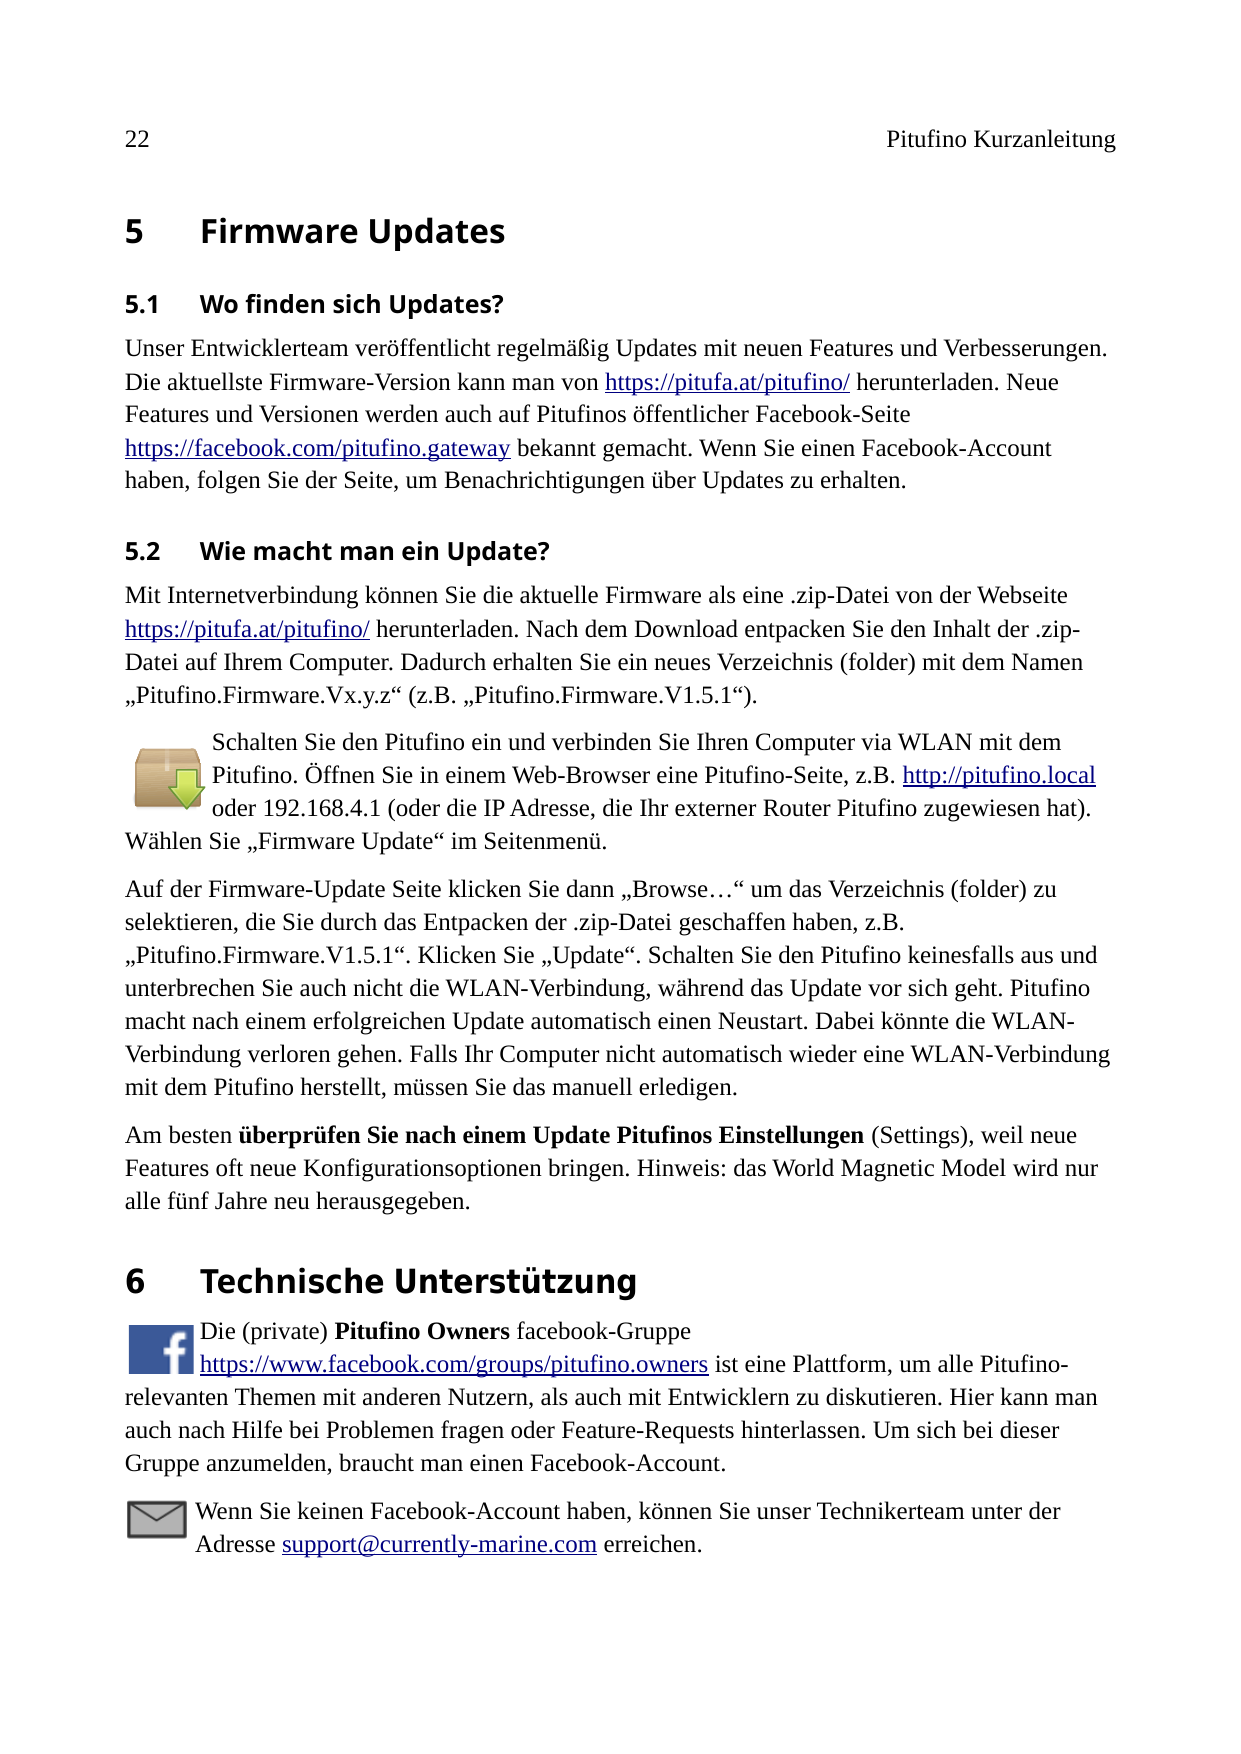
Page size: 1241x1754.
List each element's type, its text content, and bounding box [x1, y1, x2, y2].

text Am besten überprüfen Sie nach einem Update Pitufinos Einstellungen (Settings), weil neue Features oft neue Konfigurationsoptionen bringen. Hinweis: das World Magnetic Model wird nur alle fünf Jahre neu herausgegeben. [124, 1120, 1116, 1214]
subtitle Wie macht man ein Update? [124, 534, 1116, 568]
picture [124, 1487, 189, 1552]
subtitle Technische Unterstützung [124, 1258, 1116, 1304]
picture [128, 1325, 194, 1374]
text Schalten Sie den Pitufino ein und verbinden Sie Ihren Computer via WLAN mit dem Pitufino. Öffnen Sie in einem Web-Browser eine Pitufino-Seite, z.B. http://pitufino.local oder 192.168.4.1 (oder die IP Adresse, die Ihr externer Router Pitufino zugewiesen hat). Wählen Sie „Firmware Update“ im Seitenmenü. [124, 727, 1116, 855]
text Die (private) Pitufino Owners facebook-Gruppe https://www.facebook.com/groups/pitufino.owners ist eine Plattform, um alle Pitufino-relevanten Themen mit anderen Nutzern, als auch mit Entwicklern zu diskutieren. Hier kann man auch nach Hilfe bei Problemen fragen oder Feature-Requests hinterlassen. Um sich bei dieser Gruppe anzumelden, braucht man einen Facebook-Account. [124, 1316, 1116, 1477]
text Auf der Firmware-Update Seite klicken Sie dann „Browse…“ um das Verzeichnis (folder) zu selektieren, die Sie durch das Entpacken der .zip-Datei geschaffen haben, z.B. „Pitufino.Firmware.V1.5.1“. Klicken Sie „Update“. Schalten Sie den Pitufino keinesfalls aus und unterbrechen Sie auch nicht die WLAN-Verbindung, während das Update vor sich geht. Pitufino macht nach einem erfolgreichen Update automatisch einen Neustart. Dabei könnte die WLAN-Verbindung verloren gehen. Falls Ihr Computer nicht automatisch wieder eine WLAN-Verbindung mit dem Pitufino herstellt, müssen Sie das manuell erledigen. [124, 874, 1116, 1101]
text Unser Entwicklerteam veröffentlicht regelmäßig Updates mit neuen Features und Verbesserungen. Die aktuellste Firmware-Version kann man von https://pitufa.at/pitufino/ herunterladen. Neue Features und Versionen werden auch auf Pitufinos öffentlicher Facebook-Seite https://facebook.com/pitufino.gateway bekannt gemacht. Wenn Sie einen Facebook-Account haben, folgen Sie der Seite, um Benachrichtigungen über Updates zu erhalten. [124, 333, 1116, 494]
text Mit Internetverbindung können Sie die aktuelle Firmware als eine .zip-Datei von der Webseite https://pitufa.at/pitufino/ herunterladen. Nach dem Download entpacken Sie den Inhalt der .zip-Datei auf Ihrem Computer. Dadurch erhalten Sie ein neues Verzeichnis (folder) mit dem Namen „Pitufino.Firmware.Vx.y.z“ (z.B. „Pitufino.Firmware.V1.5.1“). [124, 581, 1116, 708]
subtitle Wo finden sich Updates? [124, 287, 1116, 321]
subtitle Firmware Updates [124, 208, 1116, 254]
text Wenn Sie keinen Facebook-Account haben, können Sie unser Technikerteam unter der Adresse support@currently-marine.com erreichen. [124, 1496, 1116, 1558]
